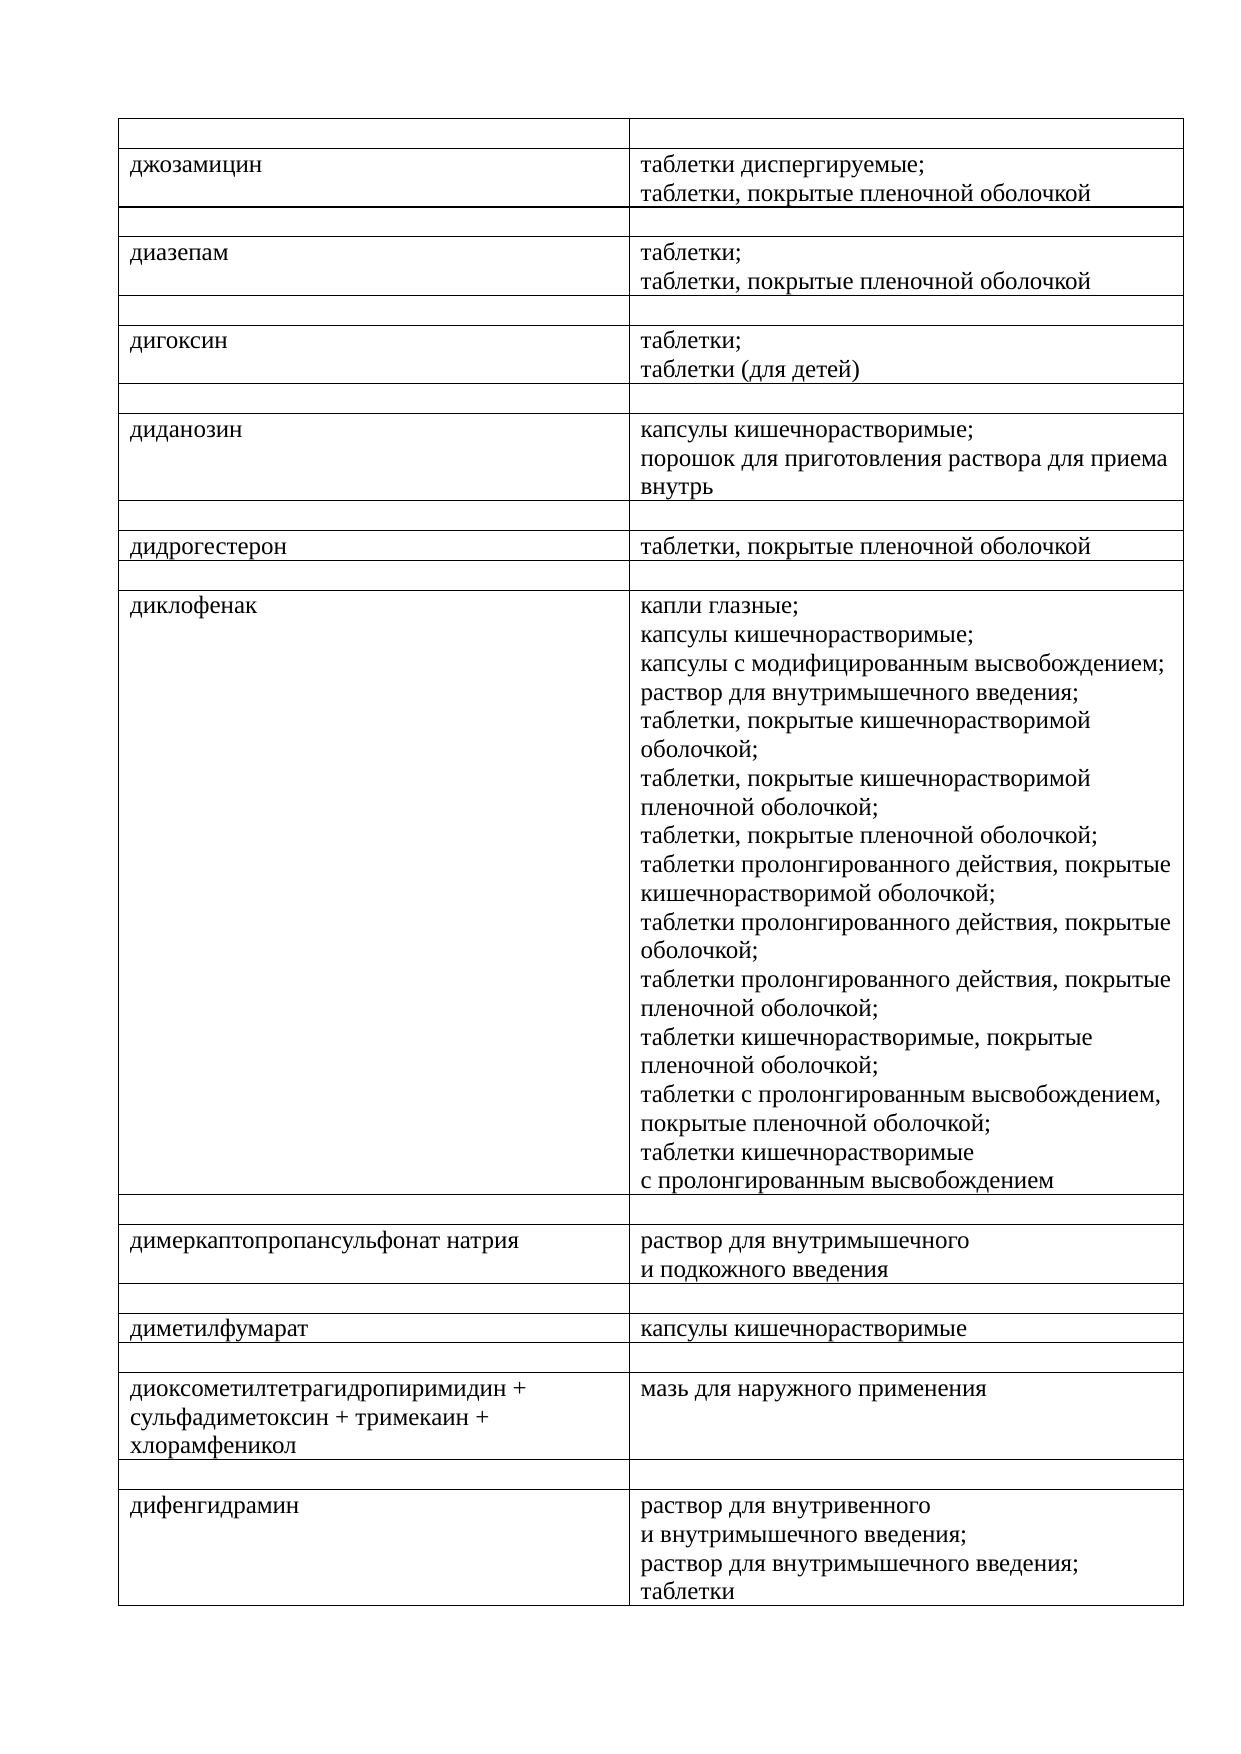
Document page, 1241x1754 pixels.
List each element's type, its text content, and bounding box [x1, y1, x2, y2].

table_cell [119, 1460, 629, 1489]
table_cell дидрогестерон [119, 531, 629, 560]
table_cell джозамицин [119, 149, 629, 206]
table_cell дигоксин [119, 326, 629, 383]
table_cell [119, 119, 629, 148]
table_cell диклофенак [119, 591, 629, 1194]
table_cell [630, 1195, 1183, 1224]
table_cell капсулы кишечнорастворимые [630, 1314, 1183, 1342]
table_cell дифенгидрамин [119, 1490, 629, 1605]
table_cell [630, 501, 1183, 530]
table_cell раствор для внутривенного и внутримышечного введения; раствор для внутримышечного введения; таблетки [630, 1490, 1183, 1605]
table_cell [119, 1195, 629, 1224]
table_cell [630, 119, 1183, 148]
table_cell [119, 561, 629, 589]
table_cell [630, 1284, 1183, 1312]
table_cell диоксометилтетрагидропиримидин + сульфадиметоксин + тримекаин + хлорамфеникол [119, 1373, 629, 1459]
table_cell таблетки; таблетки, покрытые пленочной оболочкой [630, 237, 1183, 295]
table_cell таблетки, покрытые пленочной оболочкой [630, 531, 1183, 560]
table_cell [630, 561, 1183, 589]
table_cell таблетки; таблетки (для детей) [630, 326, 1183, 383]
table_cell таблетки диспергируемые; таблетки, покрытые пленочной оболочкой [630, 149, 1183, 206]
table_cell раствор для внутримышечного и подкожного введения [630, 1225, 1183, 1283]
table_cell [119, 296, 629, 324]
table_cell [630, 1343, 1183, 1372]
table_cell капсулы кишечнорастворимые; порошок для приготовления раствора для приема внутрь [630, 414, 1183, 500]
table_cell диметилфумарат [119, 1314, 629, 1342]
table_cell капли глазные; капсулы кишечнорастворимые; капсулы с модифицированным высвобождением; раствор для внутримышечного введения; таблетки, покрытые кишечнорастворимой оболочкой; таблетки, покрытые кишечнорастворимой пленочной оболочкой; таблетки, покрытые пленочной оболочкой; таблетки пролонгированного действия, покрытые кишечнорастворимой оболочкой; таблетки пролонгированного действия, покрытые оболочкой; таблетки пролонгированного действия, покрытые пленочной оболочкой; таблетки кишечнорастворимые, покрытые пленочной оболочкой; таблетки с пролонгированным высвобождением, покрытые пленочной оболочкой; таблетки кишечнорастворимые с пролонгированным высвобождением [630, 591, 1183, 1194]
table_cell диданозин [119, 414, 629, 500]
table_cell [119, 501, 629, 530]
table_cell [119, 1343, 629, 1372]
table_cell [630, 208, 1183, 236]
table_cell диазепам [119, 237, 629, 295]
table_cell димеркаптопропансульфонат натрия [119, 1225, 629, 1283]
table_cell мазь для наружного применения [630, 1373, 1183, 1459]
table_cell [119, 384, 629, 413]
table_cell [630, 296, 1183, 324]
table_cell [630, 1460, 1183, 1489]
table_cell [630, 384, 1183, 413]
table_cell [119, 1284, 629, 1312]
table_cell [119, 208, 629, 236]
